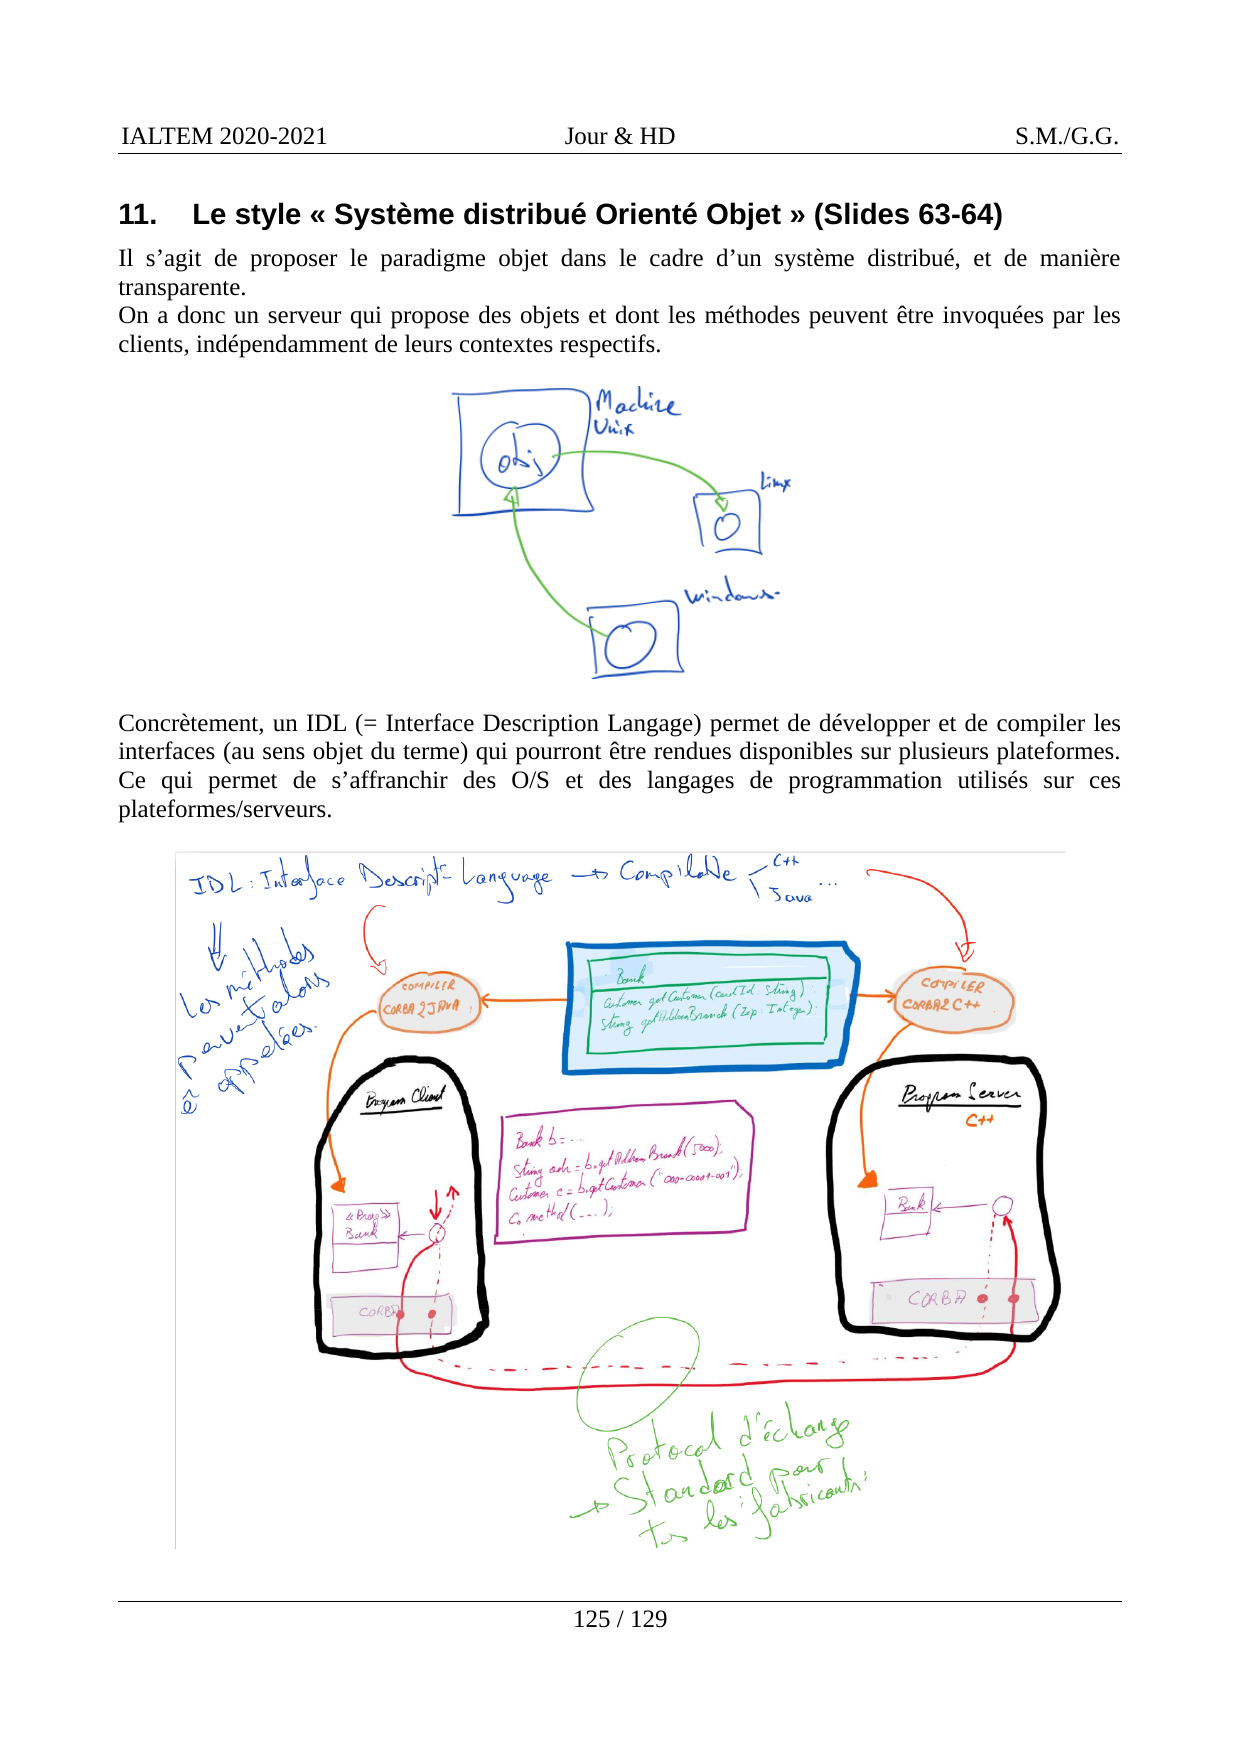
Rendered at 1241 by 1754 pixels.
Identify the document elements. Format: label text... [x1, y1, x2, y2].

text Il s’agit de proposer le paradigme objet dans le cadre d’un système distribué, et de manière transparente. [118, 243, 1122, 301]
picture [446, 386, 795, 679]
text On a donc un serveur qui propose des objets et dont les méthodes peuvent être invoquées par les clients, indépendamment de leurs contextes respectifs. [118, 301, 1122, 358]
text Concrètement, un IDL (= Interface Description Langage) permet de développer et de compiler les interfaces (au sens objet du terme) qui pourront être rendues disponibles sur plusieurs plateformes. Ce qui permet de s’affranchir des O/S et des langages de programmation utilisés sur ces plateformes/serveurs. [118, 708, 1122, 823]
picture [174, 851, 1066, 1549]
subtitle Le style « Système distribué Orienté Objet » (Slides 63-64) [118, 197, 1122, 231]
